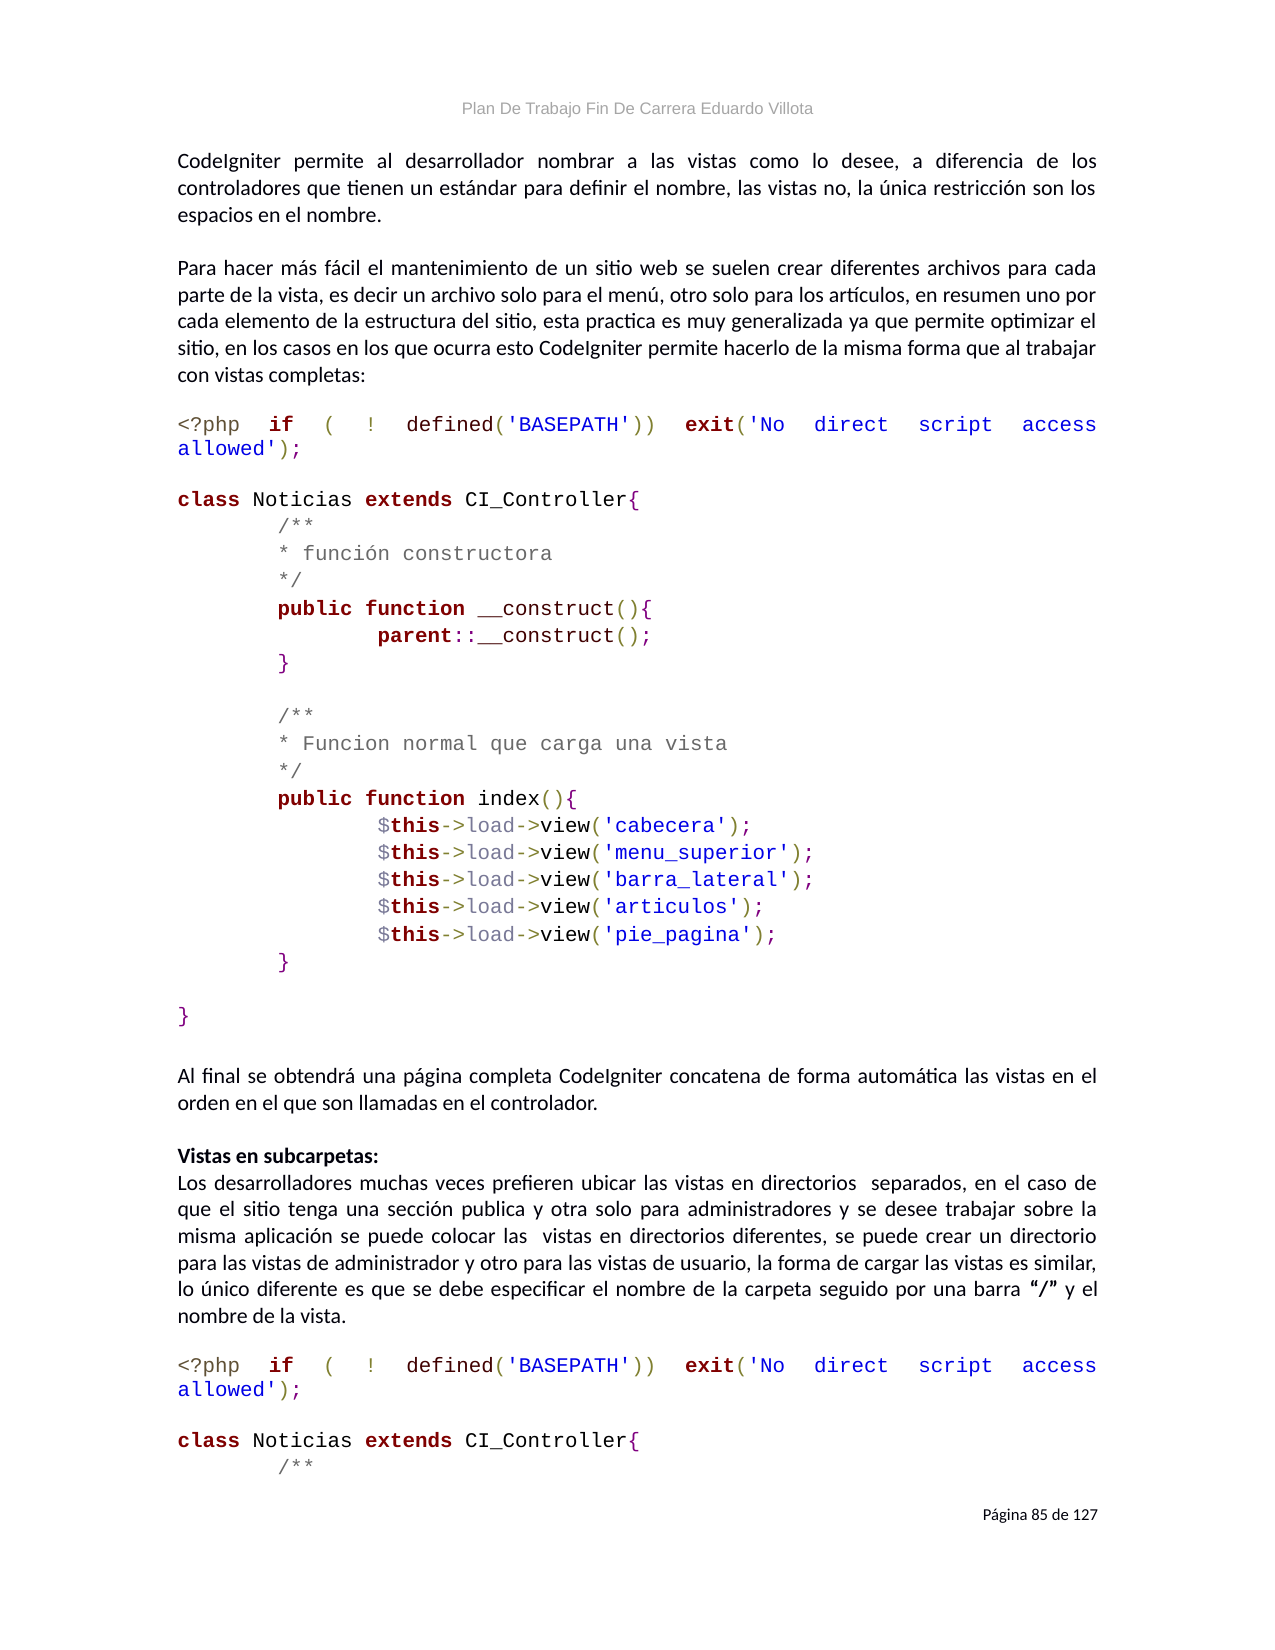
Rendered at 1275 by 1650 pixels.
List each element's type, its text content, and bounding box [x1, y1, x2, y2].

text Al final se obtendrá una página completa CodeIgniter concatena de forma automática las vistas en el orden en el que son llamadas en el controlador. [177, 1062, 1098, 1115]
text <?php if ( ! defined('BASEPATH')) exit('No direct script access allowed'); [177, 1355, 1098, 1403]
text $this->load->view('menu_superior'); [177, 842, 1098, 866]
text public function index(){ [177, 788, 1098, 811]
text $this->load->view('cabecera'); [177, 815, 1098, 839]
text <?php if ( ! defined('BASEPATH')) exit('No direct script access allowed'); [177, 414, 1098, 462]
text } [177, 951, 1098, 974]
text Vistas en subcarpetas: [177, 1142, 1098, 1169]
text public function __construct(){ [177, 597, 1098, 621]
text class Noticias extends CI_Controller{ [177, 489, 1098, 512]
text $this->load->view('articulos'); [177, 897, 1098, 920]
text class Noticias extends CI_Controller{ [177, 1430, 1098, 1453]
text /** [177, 516, 1098, 539]
text /** [177, 706, 1098, 730]
text */ [177, 570, 1098, 594]
text */ [177, 761, 1098, 784]
text $this->load->view('pie_pagina'); [177, 924, 1098, 947]
text * Funcion normal que carga una vista [177, 733, 1098, 757]
text } [177, 1005, 1098, 1029]
text * función constructora [177, 543, 1098, 567]
text $this->load->view('barra_lateral'); [177, 869, 1098, 893]
text Los desarrolladores muchas veces prefieren ubicar las vistas en directorios separados, en el caso de que el sitio tenga una sección publica y otra solo para administradores y se desee trabajar sobre la misma aplicación se puede colocar las vistas en directorios diferentes, se puede crear un directorio para las vistas de administrador y otro para las vistas de usuario, la forma de cargar las vistas es similar, lo único diferente es que se debe especificar el nombre de la carpeta seguido por una barra “/” y el nombre de la vista. [177, 1169, 1098, 1329]
text Para hacer más fácil el mantenimiento de un sitio web se suelen crear diferentes archivos para cada parte de la vista, es decir un archivo solo para el menú, otro solo para los artículos, en resumen uno por cada elemento de la estructura del sitio, esta practica es muy generalizada ya que permite optimizar el sitio, en los casos en los que ocurra esto CodeIgniter permite hacerlo de la misma forma que al trabajar con vistas completas: [177, 254, 1098, 388]
text } [177, 652, 1098, 676]
text CodeIgniter permite al desarrollador nombrar a las vistas como lo desee, a diferencia de los controladores que tienen un estándar para definir el nombre, las vistas no, la única restricción son los espacios en el nombre. [177, 148, 1098, 228]
text /** [177, 1457, 1098, 1481]
text parent::__construct(); [177, 625, 1098, 648]
